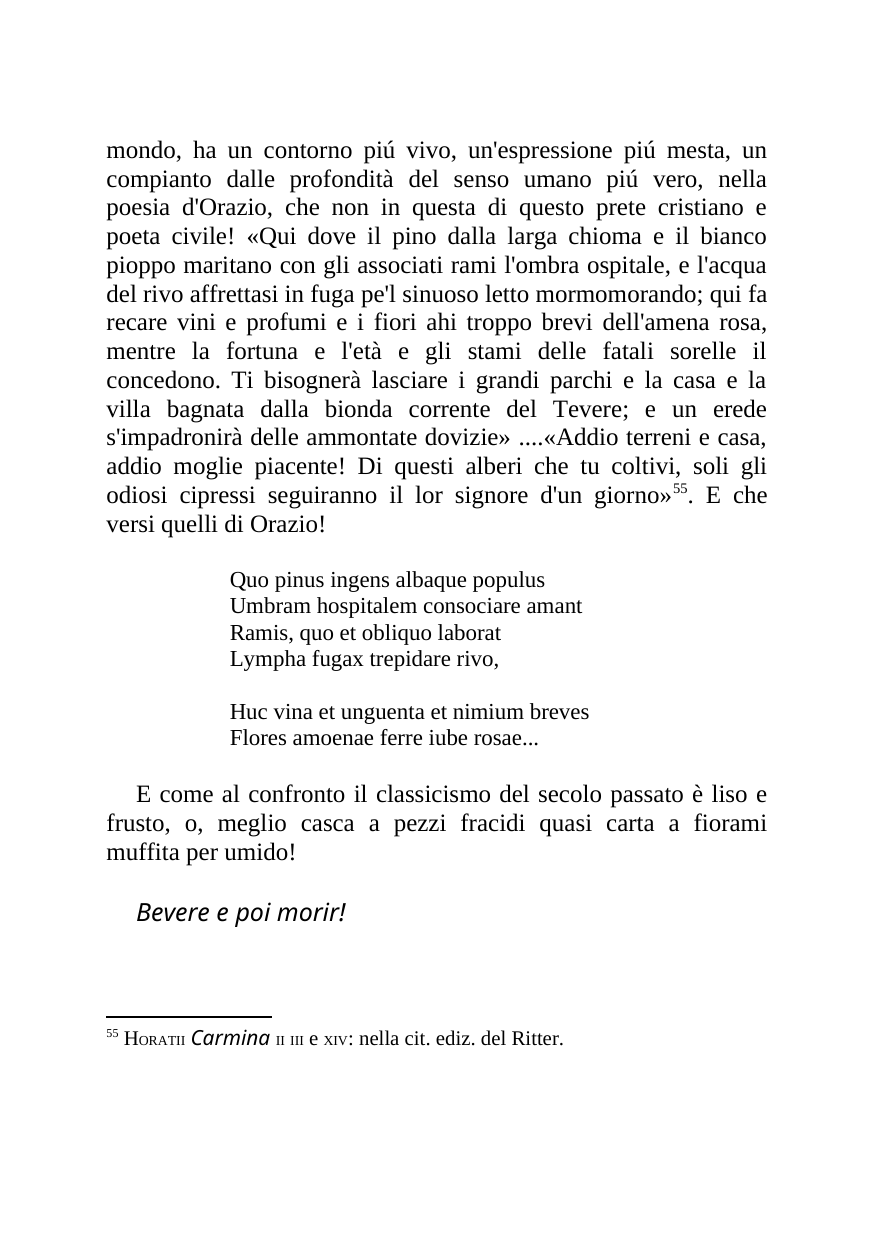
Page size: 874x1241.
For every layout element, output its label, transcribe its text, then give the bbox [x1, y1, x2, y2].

text E come al confronto il classicismo del secolo passato è liso e frusto, o, meglio casca a pezzi fracidi quasi carta a fiorami muffita per umido! [106, 779, 768, 866]
text Bevere e poi morir! [106, 894, 768, 928]
text Flores amoenae ferre iube rosae... [200, 724, 768, 751]
text Ramis, quo et obliquo laborat [200, 619, 768, 645]
text Lympha fugax trepidare rivo, [200, 645, 768, 672]
text Quo pinus ingens albaque populus [200, 566, 768, 593]
text Huc vina et unguenta et nimium breves [200, 698, 768, 724]
text Horatii Carmina ii iii e xiv: nella cit. ediz. del Ritter. [106, 1023, 768, 1052]
text Umbram hospitalem consociare amant [200, 593, 768, 619]
text mondo, ha un contorno piú vivo, un'espressione piú mesta, un compianto dalle profondità del senso umano piú vero, nella poesia d'Orazio, che non in questa di questo prete cristiano e poeta civile! «Qui dove il pino dalla larga chioma e il bianco pioppo maritano con gli associati rami l'ombra ospitale, e l'acqua del rivo affrettasi in fuga pe'l sinuoso letto mormomorando; qui fa recare vini e profumi e i fiori ahi troppo brevi dell'amena rosa, mentre la fortuna e l'età e gli stami delle fatali sorelle il concedono. Ti bisognerà lasciare i grandi parchi e la casa e la villa bagnata dalla bionda corrente del Tevere; e un erede s'impadronirà delle ammontate dovizie» ....«Addio terreni e casa, addio moglie piacente! Di questi alberi che tu coltivi, soli gli odiosi cipressi seguiranno il lor signore d'un giorno». E che versi quelli di Orazio! [106, 135, 768, 537]
